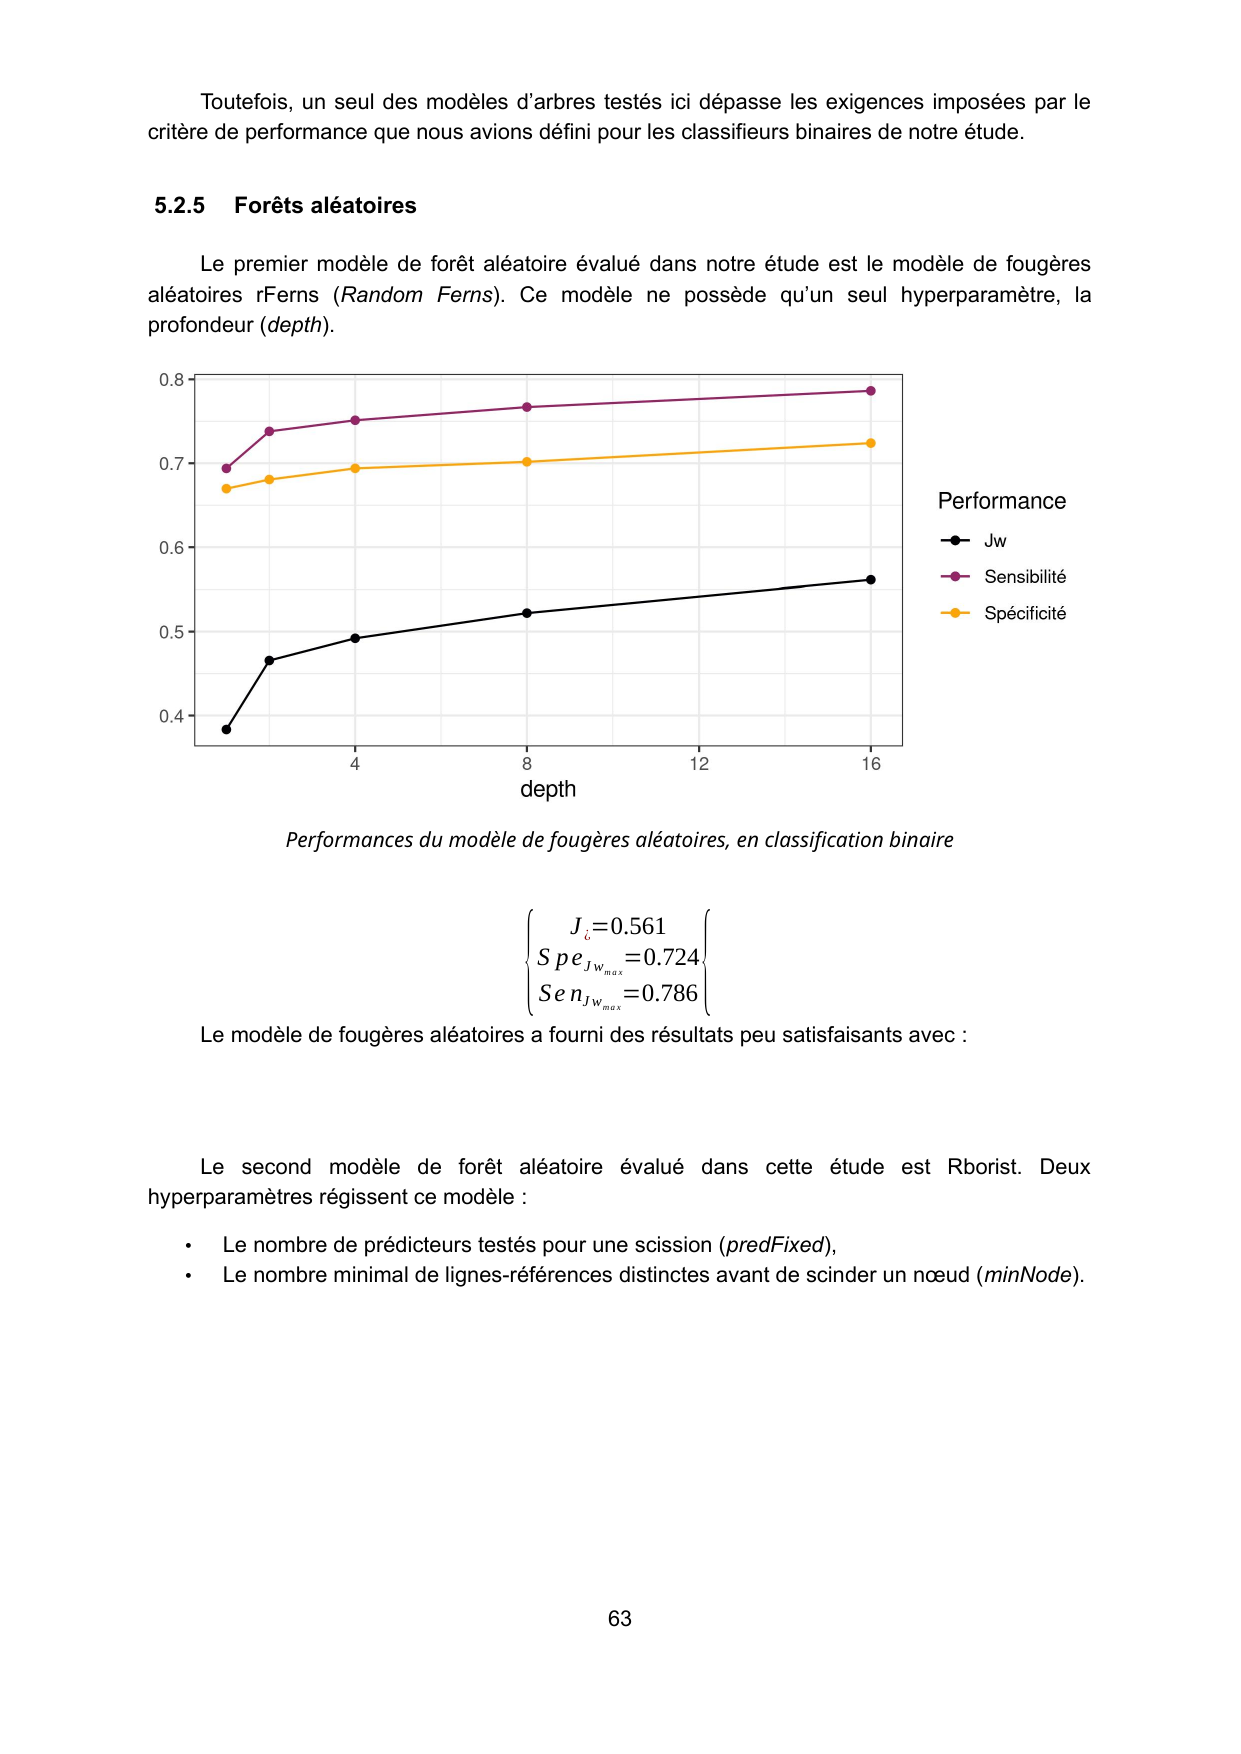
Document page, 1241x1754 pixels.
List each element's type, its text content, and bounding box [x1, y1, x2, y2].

text Le second modèle de forêt aléatoire évalué dans cette étude est Rborist. Deux hyperparamètres régissent ce modèle : [148, 1154, 1093, 1209]
picture [147, 362, 1093, 813]
text Performances du modèle de fougères aléatoires, en classification binaire [148, 825, 1093, 854]
text Toutefois, un seul des modèles d’arbres testés ici dépasse les exigences imposées par le critère de performance que nous avions défini pour les classifieurs binaires de notre étude. [148, 88, 1093, 144]
text Le modèle de fougères aléatoires a fourni des résultats peu satisfaisants avec : [148, 884, 1093, 1047]
text Le premier modèle de forêt aléatoire évalué dans notre étude est le modèle de fougères aléatoires rFerns (Random Ferns). Ce modèle ne possède qu’un seul hyperparamètre, la profondeur (depth). [148, 251, 1093, 337]
list Le nombre minimal de lignes-références distinctes avant de scinder un nœud (minNode). [185, 1262, 1093, 1288]
subtitle Forêts aléatoires [148, 192, 1093, 218]
list Le nombre de prédicteurs testés pour une scission (predFixed), [185, 1232, 1093, 1257]
